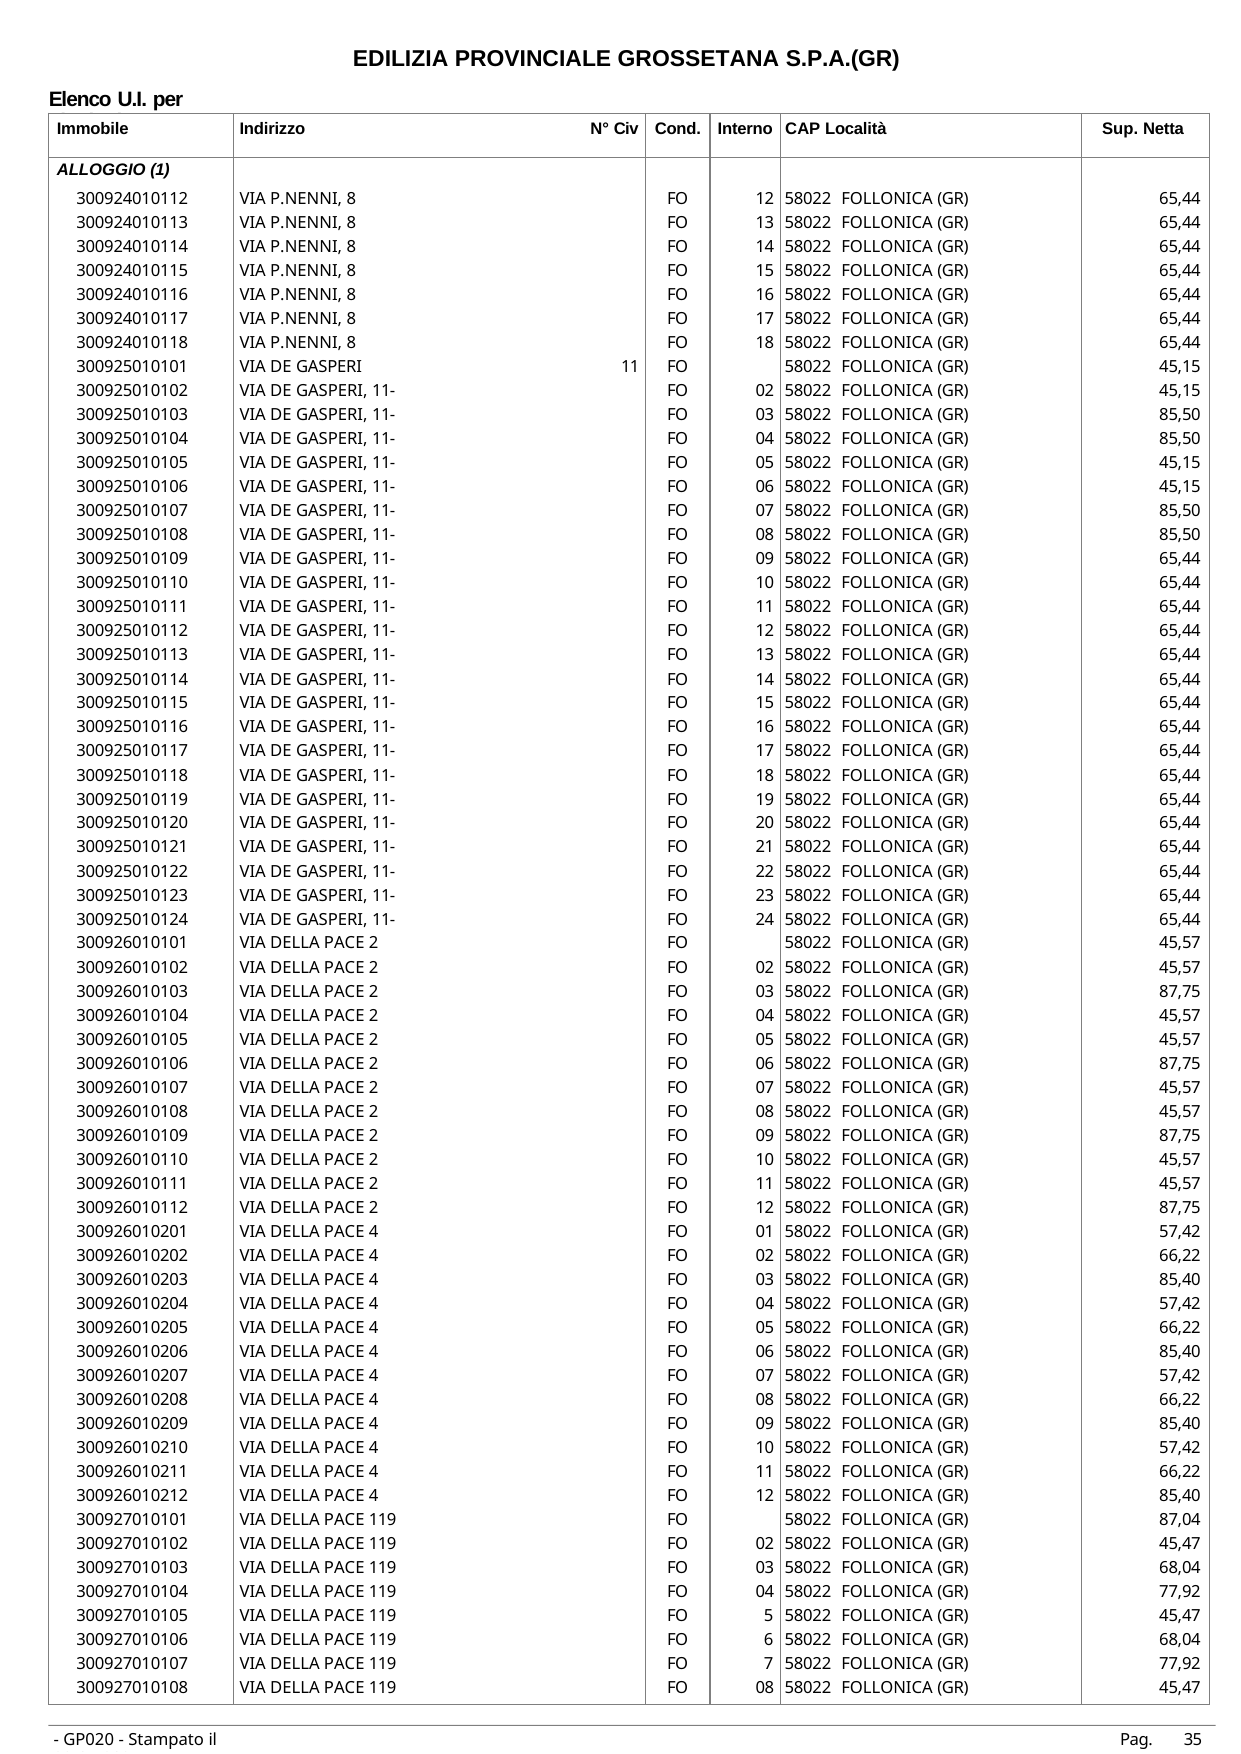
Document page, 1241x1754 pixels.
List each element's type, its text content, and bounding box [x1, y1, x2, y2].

table_cell FO [646, 594, 709, 618]
table_cell [498, 1243, 645, 1266]
table_cell FO [646, 930, 709, 954]
table_cell 58022 [781, 1194, 836, 1218]
table_cell FOLLONICA (GR) [836, 474, 1081, 498]
table_cell FOLLONICA (GR) [836, 1314, 1081, 1338]
table_cell FO [646, 426, 709, 450]
table_cell 58022 [781, 762, 836, 786]
table_cell 07 [711, 498, 780, 522]
table_cell 300927010107 [49, 1651, 233, 1674]
table_cell 10 [711, 1435, 780, 1458]
table_cell FO [646, 1603, 709, 1627]
table_cell [498, 1435, 645, 1458]
table_cell 65,44 [1082, 906, 1209, 930]
table_cell FO [646, 690, 709, 714]
table_cell 300924010112 [49, 184, 233, 210]
table_cell VIA DE GASPERI, 11- [234, 810, 498, 834]
table_cell FOLLONICA (GR) [836, 546, 1081, 570]
table_cell VIA DELLA PACE 4 [234, 1266, 498, 1290]
table_cell 87,75 [1082, 978, 1209, 1002]
table_cell FOLLONICA (GR) [836, 666, 1081, 690]
table_cell 85,40 [1082, 1410, 1209, 1434]
table_cell FOLLONICA (GR) [836, 1218, 1081, 1242]
table_cell 300926010208 [49, 1386, 233, 1410]
table_cell FOLLONICA (GR) [836, 1435, 1081, 1458]
table_cell 300925010124 [49, 906, 233, 930]
table_cell FO [646, 234, 709, 258]
table_cell [498, 1579, 645, 1602]
table_cell VIA DE GASPERI, 11- [234, 378, 498, 402]
table_cell FO [646, 402, 709, 426]
table_cell 04 [711, 1290, 780, 1314]
table_cell 300925010119 [49, 786, 233, 810]
table_cell [498, 1531, 645, 1554]
table_cell 08 [711, 1675, 780, 1704]
table_cell [498, 666, 645, 690]
table_cell FOLLONICA (GR) [836, 954, 1081, 978]
table_cell VIA DELLA PACE 2 [234, 978, 498, 1002]
table_cell VIA DE GASPERI, 11- [234, 786, 498, 810]
table_cell 03 [711, 1266, 780, 1290]
table_cell 57,42 [1082, 1290, 1209, 1314]
table_cell 58022 [781, 810, 836, 834]
table_cell FOLLONICA (GR) [836, 1002, 1081, 1026]
table_cell 65,44 [1082, 690, 1209, 714]
table_header Cond. [646, 114, 709, 157]
table_cell VIA DELLA PACE 4 [234, 1483, 498, 1506]
table_cell FOLLONICA (GR) [836, 1483, 1081, 1506]
table_cell VIA DELLA PACE 119 [234, 1506, 498, 1531]
table_cell 58022 [781, 1314, 836, 1338]
table_cell FO [646, 882, 709, 906]
table_cell FO [646, 1074, 709, 1098]
table_cell [498, 906, 645, 930]
table_cell FOLLONICA (GR) [836, 1459, 1081, 1482]
table_cell [498, 642, 645, 666]
table_cell 58022 [781, 1290, 836, 1314]
table_cell 12 [711, 1194, 780, 1218]
table_cell FOLLONICA (GR) [836, 1506, 1081, 1531]
table_cell 300926010201 [49, 1218, 233, 1242]
table_cell 58022 [781, 1459, 836, 1482]
table_cell [498, 1266, 645, 1290]
table_cell 08 [711, 1386, 780, 1410]
table_cell 58022 [781, 1266, 836, 1290]
table_cell 45,47 [1082, 1675, 1209, 1704]
table_cell VIA DE GASPERI, 11- [234, 834, 498, 858]
table_cell 58022 [781, 282, 836, 306]
table_cell 09 [711, 1410, 780, 1434]
table_cell [498, 1146, 645, 1170]
table_cell 58022 [781, 1026, 836, 1050]
table_cell 65,44 [1082, 618, 1209, 642]
table_cell 58022 [781, 1098, 836, 1122]
table_cell 300925010115 [49, 690, 233, 714]
table_cell 19 [711, 786, 780, 810]
table_cell 300926010111 [49, 1170, 233, 1194]
table_cell 85,50 [1082, 426, 1209, 450]
table_cell 85,40 [1082, 1266, 1209, 1290]
table_cell VIA DELLA PACE 4 [234, 1363, 498, 1386]
table_cell FOLLONICA (GR) [836, 1651, 1081, 1674]
table_cell 06 [711, 1339, 780, 1362]
table_cell 58022 [781, 1579, 836, 1602]
table_cell 66,22 [1082, 1459, 1209, 1482]
table_cell 65,44 [1082, 570, 1209, 594]
table_cell VIA DE GASPERI, 11- [234, 690, 498, 714]
table_cell [498, 1170, 645, 1194]
table_cell FO [646, 738, 709, 762]
table_cell 300924010118 [49, 330, 233, 354]
table_cell VIA DELLA PACE 2 [234, 954, 498, 978]
table_cell FO [646, 714, 709, 738]
table_cell 57,42 [1082, 1218, 1209, 1242]
table_cell FOLLONICA (GR) [836, 1386, 1081, 1410]
table_cell FOLLONICA (GR) [836, 1603, 1081, 1627]
table_cell 300926010106 [49, 1050, 233, 1074]
table_cell 58022 [781, 1506, 836, 1531]
table_cell 300925010118 [49, 762, 233, 786]
table_cell FOLLONICA (GR) [836, 1026, 1081, 1050]
table_cell FO [646, 1459, 709, 1482]
table_cell 58022 [781, 1218, 836, 1242]
table_cell VIA DE GASPERI, 11- [234, 858, 498, 882]
table_cell VIA P.NENNI, 8 [234, 282, 498, 306]
table_cell 14 [711, 234, 780, 258]
table_cell FO [646, 1122, 709, 1146]
table_cell 08 [711, 1098, 780, 1122]
table_cell [711, 158, 780, 184]
table_cell 58022 [781, 834, 836, 858]
table_cell 06 [711, 474, 780, 498]
table_cell 09 [711, 1122, 780, 1146]
table_cell [498, 522, 645, 546]
table_cell 85,50 [1082, 402, 1209, 426]
table_cell FO [646, 1194, 709, 1218]
table_cell 87,75 [1082, 1050, 1209, 1074]
table_cell 58022 [781, 618, 836, 642]
table_cell [498, 426, 645, 450]
table_cell 20 [711, 810, 780, 834]
table_cell FO [646, 546, 709, 570]
table_cell VIA DELLA PACE 4 [234, 1314, 498, 1338]
table_cell 58022 [781, 378, 836, 402]
table_cell 300926010101 [49, 930, 233, 954]
table_cell 300926010107 [49, 1074, 233, 1098]
table_cell [498, 1026, 645, 1050]
table_cell VIA DELLA PACE 2 [234, 1122, 498, 1146]
table_cell [498, 330, 645, 354]
table_cell FOLLONICA (GR) [836, 882, 1081, 906]
table_cell 15 [711, 690, 780, 714]
table_cell [498, 978, 645, 1002]
table_cell 300925010122 [49, 858, 233, 882]
table_cell VIA DE GASPERI, 11- [234, 450, 498, 474]
table_cell 45,57 [1082, 1098, 1209, 1122]
table_cell 04 [711, 1002, 780, 1026]
table_cell 85,50 [1082, 498, 1209, 522]
table_cell 58022 [781, 1002, 836, 1026]
table_cell 16 [711, 714, 780, 738]
table_cell FO [646, 498, 709, 522]
table_cell FO [646, 1243, 709, 1266]
table_cell 300927010108 [49, 1675, 233, 1704]
table_cell [498, 690, 645, 714]
table_cell 10 [711, 1146, 780, 1170]
table_cell 85,40 [1082, 1483, 1209, 1506]
table_cell FO [646, 1146, 709, 1170]
table_cell 300925010108 [49, 522, 233, 546]
table_cell 45,15 [1082, 378, 1209, 402]
table_cell 300925010120 [49, 810, 233, 834]
table_cell 23 [711, 882, 780, 906]
table_cell 58022 [781, 642, 836, 666]
table_cell [498, 1627, 645, 1651]
table_cell VIA DE GASPERI, 11- [234, 402, 498, 426]
table_cell VIA DELLA PACE 119 [234, 1651, 498, 1674]
table_cell 58022 [781, 1122, 836, 1146]
table_cell FOLLONICA (GR) [836, 1266, 1081, 1290]
table_cell 58022 [781, 882, 836, 906]
table_cell 14 [711, 666, 780, 690]
table_cell [498, 378, 645, 402]
table_cell [498, 234, 645, 258]
table_cell 65,44 [1082, 184, 1209, 210]
table_cell [498, 1122, 645, 1146]
table_cell 58022 [781, 1531, 836, 1554]
table_cell 58022 [781, 1603, 836, 1627]
table_cell 300925010114 [49, 666, 233, 690]
table_cell 65,44 [1082, 258, 1209, 282]
table_cell ALLOGGIO (1) [49, 158, 233, 184]
table_cell 300925010105 [49, 450, 233, 474]
table_cell 58022 [781, 594, 836, 618]
table_cell 05 [711, 450, 780, 474]
table_cell [711, 930, 780, 954]
table_cell 58022 [781, 954, 836, 978]
table_cell [498, 786, 645, 810]
table_cell [498, 930, 645, 954]
table_cell VIA DE GASPERI, 11- [234, 522, 498, 546]
table_cell FO [646, 1386, 709, 1410]
table_cell 66,22 [1082, 1386, 1209, 1410]
table_cell 45,57 [1082, 1026, 1209, 1050]
table_cell VIA DE GASPERI [234, 354, 498, 378]
table_cell FO [646, 474, 709, 498]
table_cell [498, 1050, 645, 1074]
table_cell [498, 1339, 645, 1362]
table_cell VIA DELLA PACE 119 [234, 1579, 498, 1602]
table_cell 58022 [781, 402, 836, 426]
table_cell 58022 [781, 1386, 836, 1410]
table_cell 01 [711, 1218, 780, 1242]
table_cell FOLLONICA (GR) [836, 1675, 1081, 1704]
table_cell 65,44 [1082, 810, 1209, 834]
table_cell 300925010106 [49, 474, 233, 498]
table_cell 58022 [781, 474, 836, 498]
table_cell FOLLONICA (GR) [836, 1146, 1081, 1170]
table_cell 300927010105 [49, 1603, 233, 1627]
table_cell FOLLONICA (GR) [836, 402, 1081, 426]
table_cell [498, 1459, 645, 1482]
table_cell 17 [711, 306, 780, 330]
table_cell FO [646, 978, 709, 1002]
table_cell [498, 158, 645, 184]
table_cell FO [646, 834, 709, 858]
table_cell 45,57 [1082, 930, 1209, 954]
table_cell 58022 [781, 450, 836, 474]
table_cell 65,44 [1082, 306, 1209, 330]
table_cell VIA DELLA PACE 4 [234, 1386, 498, 1410]
table_cell 300927010101 [49, 1506, 233, 1531]
table_cell [498, 546, 645, 570]
table_cell FOLLONICA (GR) [836, 426, 1081, 450]
table_cell [498, 282, 645, 306]
table_cell FO [646, 1531, 709, 1554]
table_cell [781, 158, 836, 184]
table_cell [498, 210, 645, 234]
table_cell FOLLONICA (GR) [836, 1074, 1081, 1098]
table_cell 300926010210 [49, 1435, 233, 1458]
table_cell FOLLONICA (GR) [836, 618, 1081, 642]
table_cell FO [646, 810, 709, 834]
table_cell [498, 1098, 645, 1122]
table_cell 300926010207 [49, 1363, 233, 1386]
table_cell 58022 [781, 1410, 836, 1434]
table_cell 77,92 [1082, 1579, 1209, 1602]
table_cell 300925010102 [49, 378, 233, 402]
table_cell 300926010105 [49, 1026, 233, 1050]
table_cell FO [646, 1627, 709, 1651]
table_cell 77,92 [1082, 1651, 1209, 1674]
table_cell VIA DE GASPERI, 11- [234, 762, 498, 786]
table_cell 58022 [781, 930, 836, 954]
table_cell FO [646, 330, 709, 354]
table_cell VIA DE GASPERI, 11- [234, 426, 498, 450]
table_cell 65,44 [1082, 762, 1209, 786]
table_cell 58022 [781, 1243, 836, 1266]
table_cell 02 [711, 1243, 780, 1266]
table_cell 58022 [781, 234, 836, 258]
table_cell 65,44 [1082, 330, 1209, 354]
table_cell 300926010109 [49, 1122, 233, 1146]
table_cell 02 [711, 954, 780, 978]
table_cell FO [646, 1002, 709, 1026]
table_cell VIA DE GASPERI, 11- [234, 714, 498, 738]
table_cell 58022 [781, 1074, 836, 1098]
table_cell FO [646, 354, 709, 378]
table_cell 58022 [781, 1339, 836, 1362]
table_cell [498, 1363, 645, 1386]
table_cell 58022 [781, 858, 836, 882]
table_cell 300926010110 [49, 1146, 233, 1170]
table_cell 10 [711, 570, 780, 594]
table_cell 66,22 [1082, 1243, 1209, 1266]
table_cell FO [646, 1026, 709, 1050]
table_cell [498, 1290, 645, 1314]
table_cell 300925010101 [49, 354, 233, 378]
table_cell [498, 1675, 645, 1704]
table_cell 02 [711, 378, 780, 402]
table_cell 300926010212 [49, 1483, 233, 1506]
table_cell [498, 1555, 645, 1578]
table_cell FO [646, 210, 709, 234]
table_cell FOLLONICA (GR) [836, 234, 1081, 258]
table_cell 57,42 [1082, 1435, 1209, 1458]
table_cell 58022 [781, 1435, 836, 1458]
table_cell [498, 306, 645, 330]
table_cell 12 [711, 184, 780, 210]
table_cell FOLLONICA (GR) [836, 690, 1081, 714]
table_cell [498, 1603, 645, 1627]
table_cell 18 [711, 762, 780, 786]
table_cell 65,44 [1082, 666, 1209, 690]
table_cell FOLLONICA (GR) [836, 1339, 1081, 1362]
table_cell FO [646, 1266, 709, 1290]
table_cell 65,44 [1082, 210, 1209, 234]
table_cell 45,47 [1082, 1531, 1209, 1554]
table_cell 300926010112 [49, 1194, 233, 1218]
table_cell 300925010117 [49, 738, 233, 762]
table_cell FO [646, 1290, 709, 1314]
table_cell 5 [711, 1603, 780, 1627]
table_cell 11 [498, 354, 645, 378]
table_cell 45,57 [1082, 1170, 1209, 1194]
table_cell 58022 [781, 258, 836, 282]
table_cell FOLLONICA (GR) [836, 330, 1081, 354]
table_cell 58022 [781, 354, 836, 378]
table_cell FO [646, 570, 709, 594]
table_cell [498, 1386, 645, 1410]
table_cell 68,04 [1082, 1627, 1209, 1651]
table_cell VIA DELLA PACE 119 [234, 1675, 498, 1704]
table_cell VIA P.NENNI, 8 [234, 306, 498, 330]
table_cell VIA DELLA PACE 2 [234, 1194, 498, 1218]
table_cell 05 [711, 1314, 780, 1338]
table_cell [498, 1506, 645, 1531]
table_cell VIA P.NENNI, 8 [234, 258, 498, 282]
table_cell [498, 1002, 645, 1026]
table_cell [498, 1074, 645, 1098]
table_cell VIA DELLA PACE 4 [234, 1459, 498, 1482]
table_cell FO [646, 1363, 709, 1386]
table_cell 300925010112 [49, 618, 233, 642]
table_cell 24 [711, 906, 780, 930]
table_cell 65,44 [1082, 234, 1209, 258]
table_cell 07 [711, 1074, 780, 1098]
table_cell FO [646, 1579, 709, 1602]
table_cell 65,44 [1082, 714, 1209, 738]
table_cell 300924010116 [49, 282, 233, 306]
table_cell VIA DE GASPERI, 11- [234, 594, 498, 618]
table_cell FOLLONICA (GR) [836, 1627, 1081, 1651]
table_cell 58022 [781, 714, 836, 738]
table_cell FO [646, 1555, 709, 1578]
table_cell 12 [711, 618, 780, 642]
table_cell [498, 618, 645, 642]
table_cell 87,04 [1082, 1506, 1209, 1531]
table_cell 300924010114 [49, 234, 233, 258]
table_cell VIA P.NENNI, 8 [234, 184, 498, 210]
table_cell 65,44 [1082, 882, 1209, 906]
table_cell 58022 [781, 522, 836, 546]
table_cell VIA DELLA PACE 2 [234, 930, 498, 954]
table_cell 300926010203 [49, 1266, 233, 1290]
table_cell 300927010106 [49, 1627, 233, 1651]
table_cell FO [646, 1339, 709, 1362]
table_cell FO [646, 1314, 709, 1338]
table_cell FOLLONICA (GR) [836, 1243, 1081, 1266]
table_cell 45,15 [1082, 354, 1209, 378]
table_cell FOLLONICA (GR) [836, 642, 1081, 666]
table_cell FOLLONICA (GR) [836, 258, 1081, 282]
table_cell [498, 810, 645, 834]
table_cell 300926010103 [49, 978, 233, 1002]
table_cell VIA DE GASPERI, 11- [234, 546, 498, 570]
table_cell FOLLONICA (GR) [836, 498, 1081, 522]
table_cell VIA DE GASPERI, 11- [234, 474, 498, 498]
table_cell 65,44 [1082, 282, 1209, 306]
table_cell VIA DELLA PACE 119 [234, 1531, 498, 1554]
table_cell 11 [711, 1459, 780, 1482]
table_cell VIA DELLA PACE 2 [234, 1002, 498, 1026]
table_cell 58022 [781, 978, 836, 1002]
table_cell 58022 [781, 1170, 836, 1194]
table_cell FO [646, 666, 709, 690]
table_cell 45,15 [1082, 474, 1209, 498]
table_cell 58022 [781, 330, 836, 354]
table_cell VIA DE GASPERI, 11- [234, 618, 498, 642]
table_cell 68,04 [1082, 1555, 1209, 1578]
table_cell 08 [711, 522, 780, 546]
table_cell 02 [711, 1531, 780, 1554]
table_cell 65,44 [1082, 786, 1209, 810]
table_cell [498, 1194, 645, 1218]
table_cell 85,40 [1082, 1339, 1209, 1362]
table_cell FO [646, 522, 709, 546]
table_cell 21 [711, 834, 780, 858]
table_cell FOLLONICA (GR) [836, 1290, 1081, 1314]
table_cell FO [646, 762, 709, 786]
table_cell FOLLONICA (GR) [836, 450, 1081, 474]
table_cell FOLLONICA (GR) [836, 834, 1081, 858]
table_cell 45,57 [1082, 1146, 1209, 1170]
table_cell FOLLONICA (GR) [836, 282, 1081, 306]
table_cell FOLLONICA (GR) [836, 738, 1081, 762]
table_cell 300925010123 [49, 882, 233, 906]
table_cell 65,44 [1082, 546, 1209, 570]
table_cell 45,57 [1082, 1002, 1209, 1026]
table_cell 58022 [781, 1146, 836, 1170]
table_cell FOLLONICA (GR) [836, 184, 1081, 210]
table_cell 58022 [781, 1483, 836, 1506]
table_cell [498, 1314, 645, 1338]
table_cell VIA DELLA PACE 2 [234, 1098, 498, 1122]
table_cell FO [646, 306, 709, 330]
table_cell 03 [711, 402, 780, 426]
table_cell 300927010104 [49, 1579, 233, 1602]
table_cell 58022 [781, 426, 836, 450]
table_cell VIA DE GASPERI, 11- [234, 882, 498, 906]
table_cell [498, 1483, 645, 1506]
table_cell VIA DELLA PACE 4 [234, 1243, 498, 1266]
table_cell 300925010107 [49, 498, 233, 522]
table_cell FOLLONICA (GR) [836, 858, 1081, 882]
table_cell VIA DELLA PACE 4 [234, 1339, 498, 1362]
table_cell VIA DE GASPERI, 11- [234, 906, 498, 930]
table_cell [498, 858, 645, 882]
table_cell 58022 [781, 738, 836, 762]
table_cell 58022 [781, 786, 836, 810]
table_cell FO [646, 618, 709, 642]
table_cell 65,44 [1082, 834, 1209, 858]
table_cell 11 [711, 1170, 780, 1194]
table_cell FO [646, 378, 709, 402]
table_header Indirizzo [234, 114, 498, 157]
table_cell 58022 [781, 1363, 836, 1386]
table_header Sup. Netta [1082, 114, 1209, 157]
table_header CAP Località [781, 114, 1081, 157]
table_cell [498, 498, 645, 522]
table_cell VIA DELLA PACE 2 [234, 1074, 498, 1098]
table_cell FO [646, 1651, 709, 1674]
table_cell 09 [711, 546, 780, 570]
table_cell VIA DELLA PACE 4 [234, 1218, 498, 1242]
table_cell 03 [711, 1555, 780, 1578]
table_cell [498, 882, 645, 906]
table_cell [498, 714, 645, 738]
table_cell [498, 570, 645, 594]
table_cell FO [646, 1506, 709, 1531]
table_cell 58022 [781, 498, 836, 522]
table_cell 87,75 [1082, 1194, 1209, 1218]
table_cell 300925010116 [49, 714, 233, 738]
table_cell FOLLONICA (GR) [836, 762, 1081, 786]
table_cell 58022 [781, 1651, 836, 1674]
table_cell 300926010102 [49, 954, 233, 978]
table_cell FO [646, 786, 709, 810]
table_cell 17 [711, 738, 780, 762]
table_cell 300925010104 [49, 426, 233, 450]
table_cell [498, 402, 645, 426]
table_cell [711, 1506, 780, 1531]
table_cell FO [646, 1218, 709, 1242]
table_cell 45,57 [1082, 1074, 1209, 1098]
table_cell VIA DE GASPERI, 11- [234, 666, 498, 690]
table_cell VIA P.NENNI, 8 [234, 234, 498, 258]
table_cell FO [646, 906, 709, 930]
table_cell FOLLONICA (GR) [836, 594, 1081, 618]
table_cell 300924010113 [49, 210, 233, 234]
table_cell 300925010109 [49, 546, 233, 570]
table_cell 58022 [781, 1675, 836, 1704]
table_cell 58022 [781, 184, 836, 210]
table_cell [498, 1651, 645, 1674]
table_cell FO [646, 282, 709, 306]
table_cell 300925010111 [49, 594, 233, 618]
table_cell 300926010104 [49, 1002, 233, 1026]
table_cell VIA DELLA PACE 4 [234, 1410, 498, 1434]
table_cell VIA DELLA PACE 4 [234, 1290, 498, 1314]
table_cell 58022 [781, 210, 836, 234]
table_cell [234, 158, 498, 184]
table_cell 11 [711, 594, 780, 618]
table_cell 65,44 [1082, 594, 1209, 618]
table_cell FOLLONICA (GR) [836, 1555, 1081, 1578]
table_cell FOLLONICA (GR) [836, 1170, 1081, 1194]
table_cell [498, 258, 645, 282]
table_cell 300926010205 [49, 1314, 233, 1338]
table_cell [498, 474, 645, 498]
table_cell [498, 738, 645, 762]
table_cell [498, 834, 645, 858]
table_cell 57,42 [1082, 1363, 1209, 1386]
table_cell VIA DELLA PACE 119 [234, 1627, 498, 1651]
table_cell FO [646, 258, 709, 282]
table_cell 300926010204 [49, 1290, 233, 1314]
table_cell 65,44 [1082, 858, 1209, 882]
table_cell FO [646, 1050, 709, 1074]
table_cell VIA P.NENNI, 8 [234, 210, 498, 234]
table_cell FO [646, 1098, 709, 1122]
table_cell FOLLONICA (GR) [836, 354, 1081, 378]
table_cell VIA DELLA PACE 2 [234, 1050, 498, 1074]
table_cell [1082, 158, 1209, 184]
table_cell 300924010115 [49, 258, 233, 282]
table_cell FOLLONICA (GR) [836, 1531, 1081, 1554]
table_cell VIA DE GASPERI, 11- [234, 498, 498, 522]
table_cell 58022 [781, 306, 836, 330]
table_cell 6 [711, 1627, 780, 1651]
table_cell [498, 954, 645, 978]
table_cell FO [646, 1170, 709, 1194]
table_cell 300926010202 [49, 1243, 233, 1266]
table_cell 58022 [781, 1050, 836, 1074]
table_cell 58022 [781, 570, 836, 594]
table_cell FOLLONICA (GR) [836, 786, 1081, 810]
table_cell 58022 [781, 666, 836, 690]
table_cell FO [646, 1410, 709, 1434]
table_cell 65,44 [1082, 738, 1209, 762]
table_cell FOLLONICA (GR) [836, 1122, 1081, 1146]
table_cell 300926010206 [49, 1339, 233, 1362]
table_cell [498, 184, 645, 210]
table_cell 85,50 [1082, 522, 1209, 546]
table_cell FOLLONICA (GR) [836, 210, 1081, 234]
table_cell FOLLONICA (GR) [836, 1410, 1081, 1434]
table_cell 300925010103 [49, 402, 233, 426]
table_cell 7 [711, 1651, 780, 1674]
table_cell 300927010103 [49, 1555, 233, 1578]
table_cell 45,57 [1082, 954, 1209, 978]
table_cell FOLLONICA (GR) [836, 978, 1081, 1002]
table_cell FOLLONICA (GR) [836, 810, 1081, 834]
table_cell 66,22 [1082, 1314, 1209, 1338]
table_cell FO [646, 184, 709, 210]
table_cell FO [646, 1675, 709, 1704]
table_cell VIA DELLA PACE 119 [234, 1555, 498, 1578]
table_cell 15 [711, 258, 780, 282]
table_cell 300926010211 [49, 1459, 233, 1482]
table_cell FOLLONICA (GR) [836, 570, 1081, 594]
table_cell 300924010117 [49, 306, 233, 330]
table_cell [498, 450, 645, 474]
table_cell 07 [711, 1363, 780, 1386]
table_cell FOLLONICA (GR) [836, 1098, 1081, 1122]
table_cell VIA DE GASPERI, 11- [234, 642, 498, 666]
table_cell [498, 1218, 645, 1242]
table_cell 12 [711, 1483, 780, 1506]
table_cell [498, 1410, 645, 1434]
table_cell 58022 [781, 690, 836, 714]
table_cell FOLLONICA (GR) [836, 906, 1081, 930]
table_cell 58022 [781, 1627, 836, 1651]
table_cell VIA DELLA PACE 119 [234, 1603, 498, 1627]
table_cell 45,47 [1082, 1603, 1209, 1627]
table_cell 300927010102 [49, 1531, 233, 1554]
table_cell FOLLONICA (GR) [836, 1363, 1081, 1386]
table_cell 04 [711, 1579, 780, 1602]
table_cell 04 [711, 426, 780, 450]
table_cell FO [646, 450, 709, 474]
table_header N° Civ [498, 114, 645, 157]
table_cell 300925010121 [49, 834, 233, 858]
table_cell 22 [711, 858, 780, 882]
table_cell VIA DE GASPERI, 11- [234, 570, 498, 594]
table_cell 13 [711, 210, 780, 234]
table_cell 45,15 [1082, 450, 1209, 474]
table_cell FO [646, 642, 709, 666]
table_cell 300925010113 [49, 642, 233, 666]
table_header Interno [711, 114, 780, 157]
table_cell FOLLONICA (GR) [836, 930, 1081, 954]
table_cell 65,44 [1082, 642, 1209, 666]
table_cell VIA P.NENNI, 8 [234, 330, 498, 354]
table_cell FO [646, 1483, 709, 1506]
table_cell FOLLONICA (GR) [836, 522, 1081, 546]
table_cell 300925010110 [49, 570, 233, 594]
table_cell 03 [711, 978, 780, 1002]
table_cell FOLLONICA (GR) [836, 714, 1081, 738]
table_cell [498, 594, 645, 618]
table_cell 58022 [781, 1555, 836, 1578]
table_cell 58022 [781, 906, 836, 930]
table_cell 05 [711, 1026, 780, 1050]
table_cell FOLLONICA (GR) [836, 1194, 1081, 1218]
table_header Immobile [49, 114, 233, 157]
table_cell 300926010108 [49, 1098, 233, 1122]
table_cell VIA DE GASPERI, 11- [234, 738, 498, 762]
table_cell VIA DELLA PACE 2 [234, 1146, 498, 1170]
table_cell 300926010209 [49, 1410, 233, 1434]
table_cell VIA DELLA PACE 2 [234, 1026, 498, 1050]
table_cell 16 [711, 282, 780, 306]
table_cell [646, 158, 709, 184]
table_cell 06 [711, 1050, 780, 1074]
table_cell 87,75 [1082, 1122, 1209, 1146]
table_cell FOLLONICA (GR) [836, 1050, 1081, 1074]
table_cell 58022 [781, 546, 836, 570]
table_cell FOLLONICA (GR) [836, 306, 1081, 330]
table_cell [711, 354, 780, 378]
table_cell 13 [711, 642, 780, 666]
table_cell [836, 158, 1081, 184]
table_cell FO [646, 954, 709, 978]
table_cell FOLLONICA (GR) [836, 378, 1081, 402]
table_cell VIA DELLA PACE 2 [234, 1170, 498, 1194]
table_cell FO [646, 858, 709, 882]
table_cell FOLLONICA (GR) [836, 1579, 1081, 1602]
table_cell FO [646, 1435, 709, 1458]
table_cell [498, 762, 645, 786]
table_cell VIA DELLA PACE 4 [234, 1435, 498, 1458]
table_cell 18 [711, 330, 780, 354]
